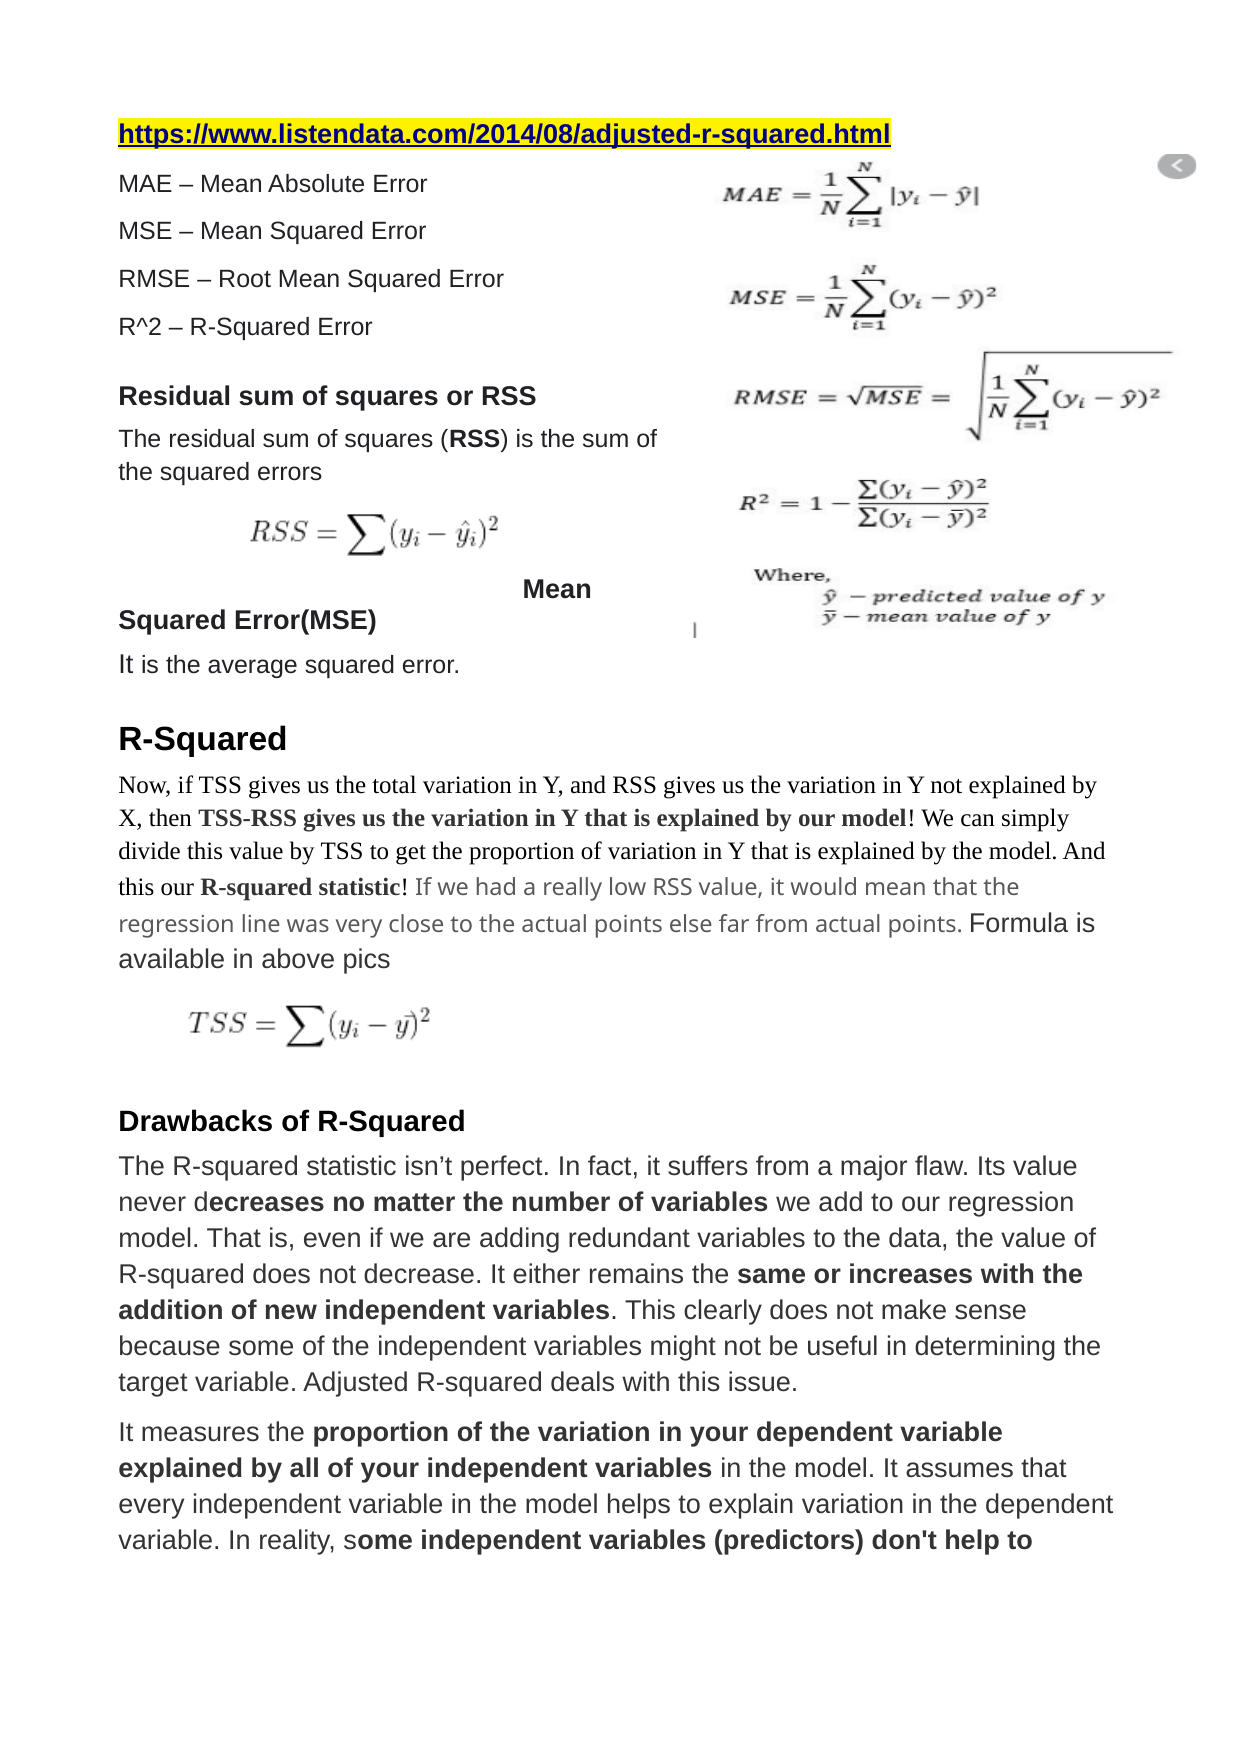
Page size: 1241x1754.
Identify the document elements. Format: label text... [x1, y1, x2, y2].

picture [693, 154, 1197, 638]
text The residual sum of squares (RSS) is the sum of the squared errors [118, 424, 693, 485]
subtitle Mean Squared Error(MSE) [118, 573, 693, 635]
text https://www.listendata.com/2014/08/adjusted-r-squared.html [118, 118, 1122, 149]
subtitle Drawbacks of R-Squared [118, 1104, 1122, 1138]
text It measures the proportion of the variation in your dependent variable explained by all of your independent variables in the model. It assumes that every independent variable in the model helps to explain variation in the dependent variable. In reality, some independent variables (predictors) don't help to [118, 1416, 1122, 1555]
text RMSE – Root Mean Squared Error [118, 264, 693, 293]
text It is the average squared error. [118, 648, 1122, 679]
subtitle R-Squared [118, 719, 1122, 758]
text R^2 – R-Squared Error [118, 311, 693, 340]
text The R-squared statistic isn’t perfect. In fact, it suffers from a major flaw. Its value never decreases no matter the number of variables we add to our regression model. That is, even if we are adding redundant variables to the data, the value of R-squared does not decrease. It either remains the same or increases with the addition of new independent variables. This clearly does not make sense because some of the independent variables might not be useful in determining the target variable. Adjusted R-squared deals with this issue. [118, 1150, 1122, 1397]
text MSE – Mean Squared Error [118, 216, 693, 245]
text Now, if TSS gives us the total variation in Y, and RSS gives us the variation in Y not explained by X, then TSS-RSS gives us the variation in Y that is explained by our model! We can simply divide this value by TSS to get the proportion of variation in Y that is explained by the model. And this our R-squared statistic! If we had a really low RSS value, it would mean that the regression line was very close to the actual points else far from actual points. Formula is available in above pics [118, 770, 1122, 975]
subtitle Residual sum of squares or RSS [118, 380, 693, 411]
picture [171, 984, 439, 1063]
picture [224, 487, 523, 575]
text MAE – Mean Absolute Error [118, 169, 693, 197]
